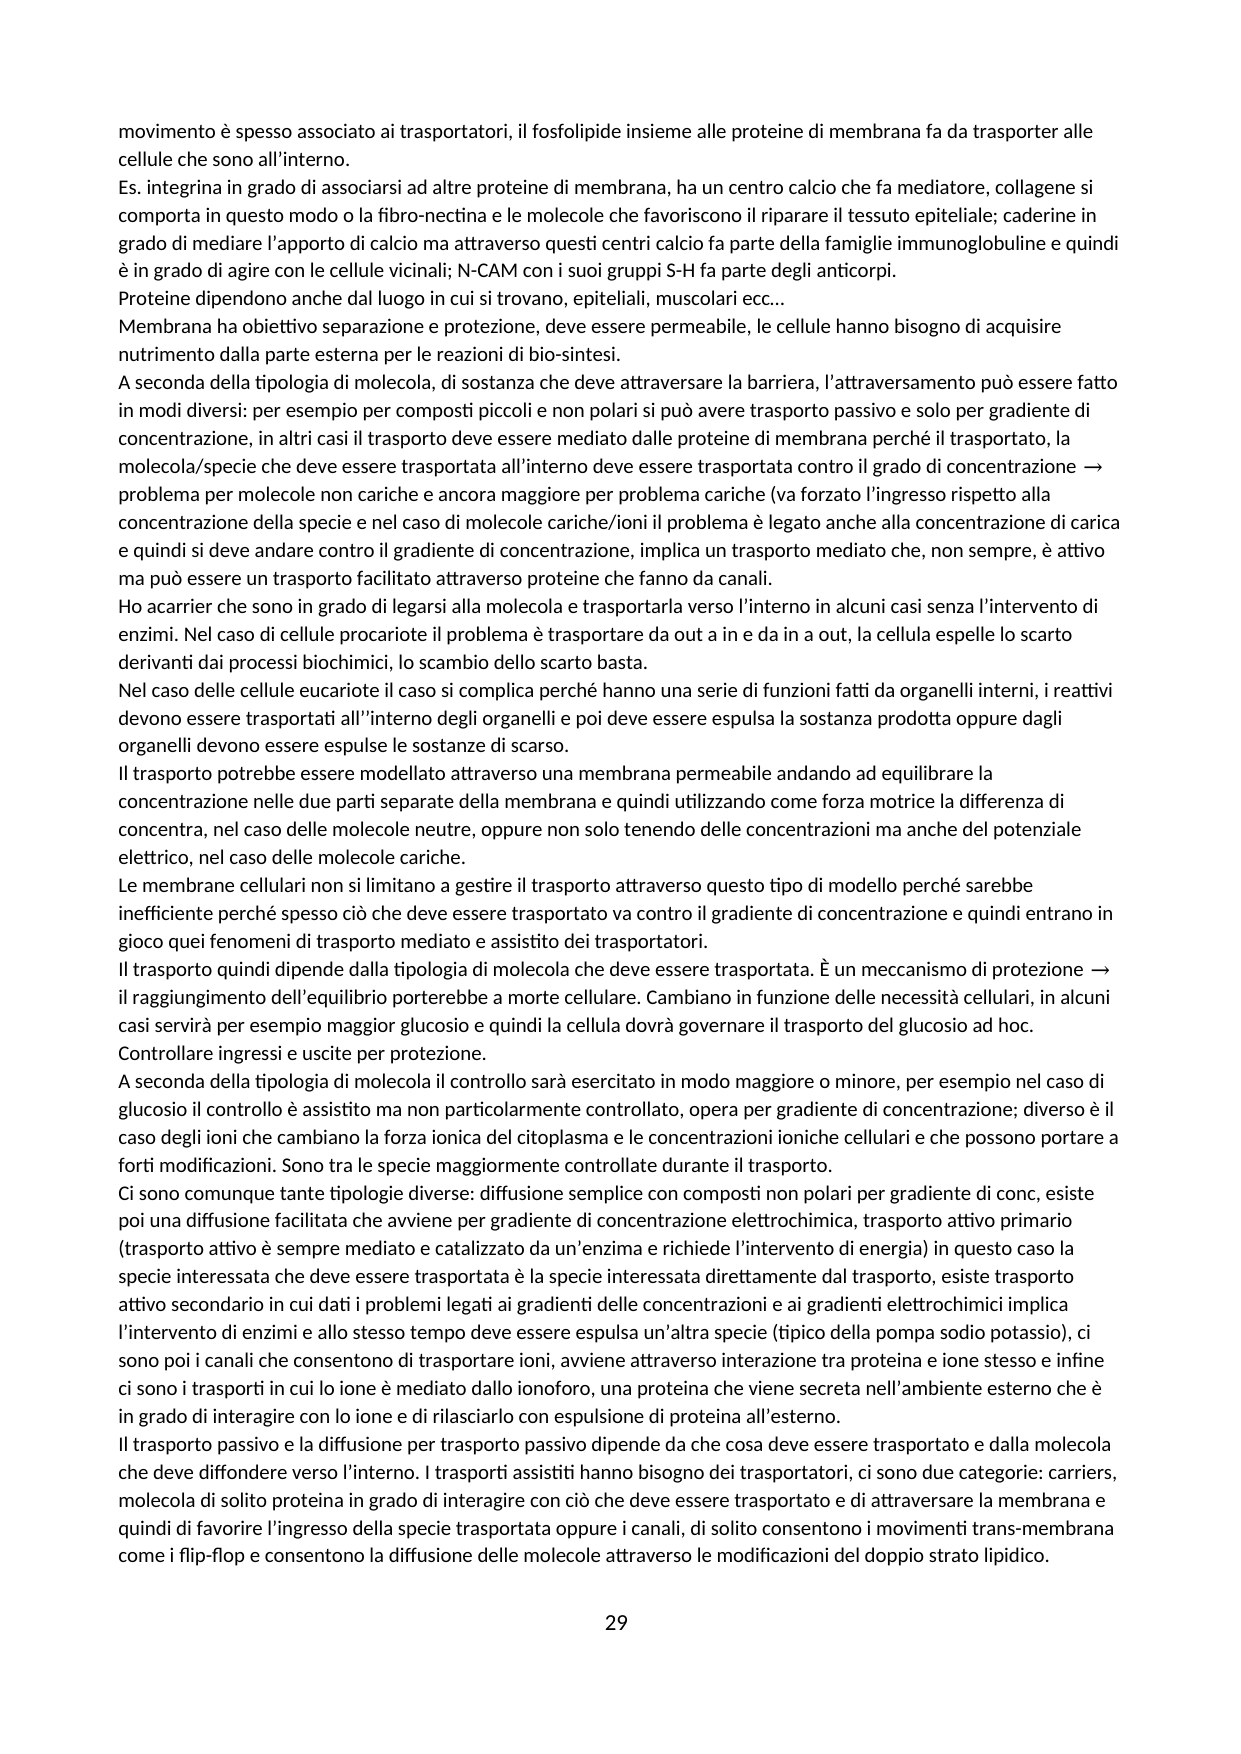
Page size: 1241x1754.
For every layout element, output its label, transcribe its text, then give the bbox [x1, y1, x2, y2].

text Ci sono comunque tante tipologie diverse: diffusione semplice con composti non polari per gradiente di conc, esiste poi una diffusione facilitata che avviene per gradiente di concentrazione elettrochimica, trasporto attivo primario (trasporto attivo è sempre mediato e catalizzato da un’enzima e richiede l’intervento di energia) in questo caso la specie interessata che deve essere trasportata è la specie interessata direttamente dal trasporto, esiste trasporto attivo secondario in cui dati i problemi legati ai gradienti delle concentrazioni e ai gradienti elettrochimici implica l’intervento di enzimi e allo stesso tempo deve essere espulsa un’altra specie (tipico della pompa sodio potassio), ci sono poi i canali che consentono di trasportare ioni, avviene attraverso interazione tra proteina e ione stesso e infine ci sono i trasporti in cui lo ione è mediato dallo ionoforo, una proteina che viene secreta nell’ambiente esterno che è in grado di interagire con lo ione e di rilasciarlo con espulsione di proteina all’esterno. Il trasporto passivo e la diffusione per trasporto passivo dipende da che cosa deve essere trasportato e dalla molecola che deve diffondere verso l’interno. I trasporti assistiti hanno bisogno dei trasportatori, ci sono due categorie: carriers, molecola di solito proteina in grado di interagire con ciò che deve essere trasportato e di attraversare la membrana e quindi di favorire l’ingresso della specie trasportata oppure i canali, di solito consentono i movimenti trans-membrana come i flip-flop e consentono la diffusione delle molecole attraverso le modificazioni del doppio strato lipidico. [118, 1180, 1122, 1568]
text movimento è spesso associato ai trasportatori, il fosfolipide insieme alle proteine di membrana fa da trasporter alle cellule che sono all’interno. Es. integrina in grado di associarsi ad altre proteine di membrana, ha un centro calcio che fa mediatore, collagene si comporta in questo modo o la fibro-nectina e le molecole che favoriscono il riparare il tessuto epiteliale; caderine in grado di mediare l’apporto di calcio ma attraverso questi centri calcio fa parte della famiglie immunoglobuline e quindi è in grado di agire con le cellule vicinali; N-CAM con i suoi gruppi S-H fa parte degli anticorpi. Proteine dipendono anche dal luogo in cui si trovano, epiteliali, muscolari ecc… Membrana ha obiettivo separazione e protezione, deve essere permeabile, le cellule hanno bisogno di acquisire nutrimento dalla parte esterna per le reazioni di bio-sintesi. A seconda della tipologia di molecola, di sostanza che deve attraversare la barriera, l’attraversamento può essere fatto in modi diversi: per esempio per composti piccoli e non polari si può avere trasporto passivo e solo per gradiente di concentrazione, in altri casi il trasporto deve essere mediato dalle proteine di membrana perché il trasportato, la molecola/specie che deve essere trasportata all’interno deve essere trasportata contro il grado di concentrazione → problema per molecole non cariche e ancora maggiore per problema cariche (va forzato l’ingresso rispetto alla concentrazione della specie e nel caso di molecole cariche/ioni il problema è legato anche alla concentrazione di carica e quindi si deve andare contro il gradiente di concentrazione, implica un trasporto mediato che, non sempre, è attivo ma può essere un trasporto facilitato attraverso proteine che fanno da canali. Ho acarrier che sono in grado di legarsi alla molecola e trasportarla verso l’interno in alcuni casi senza l’intervento di enzimi. Nel caso di cellule procariote il problema è trasportare da out a in e da in a out, la cellula espelle lo scarto derivanti dai processi biochimici, lo scambio dello scarto basta. Nel caso delle cellule eucariote il caso si complica perché hanno una serie di funzioni fatti da organelli interni, i reattivi devono essere trasportati all’’interno degli organelli e poi deve essere espulsa la sostanza prodotta oppure dagli organelli devono essere espulse le sostanze di scarso. Il trasporto potrebbe essere modellato attraverso una membrana permeabile andando ad equilibrare la concentrazione nelle due parti separate della membrana e quindi utilizzando come forza motrice la differenza di concentra, nel caso delle molecole neutre, oppure non solo tenendo delle concentrazioni ma anche del potenziale elettrico, nel caso delle molecole cariche. Le membrane cellulari non si limitano a gestire il trasporto attraverso questo tipo di modello perché sarebbe inefficiente perché spesso ciò che deve essere trasportato va contro il gradiente di concentrazione e quindi entrano in gioco quei fenomeni di trasporto mediato e assistito dei trasportatori. Il trasporto quindi dipende dalla tipologia di molecola che deve essere trasportata. È un meccanismo di protezione → il raggiungimento dell’equilibrio porterebbe a morte cellulare. Cambiano in funzione delle necessità cellulari, in alcuni casi servirà per esempio maggior glucosio e quindi la cellula dovrà governare il trasporto del glucosio ad hoc. Controllare ingressi e uscite per protezione. A seconda della tipologia di molecola il controllo sarà esercitato in modo maggiore o minore, per esempio nel caso di glucosio il controllo è assistito ma non particolarmente controllato, opera per gradiente di concentrazione; diverso è il caso degli ioni che cambiano la forza ionica del citoplasma e le concentrazioni ioniche cellulari e che possono portare a forti modificazioni. Sono tra le specie maggiormente controllate durante il trasporto. [118, 118, 1122, 1177]
